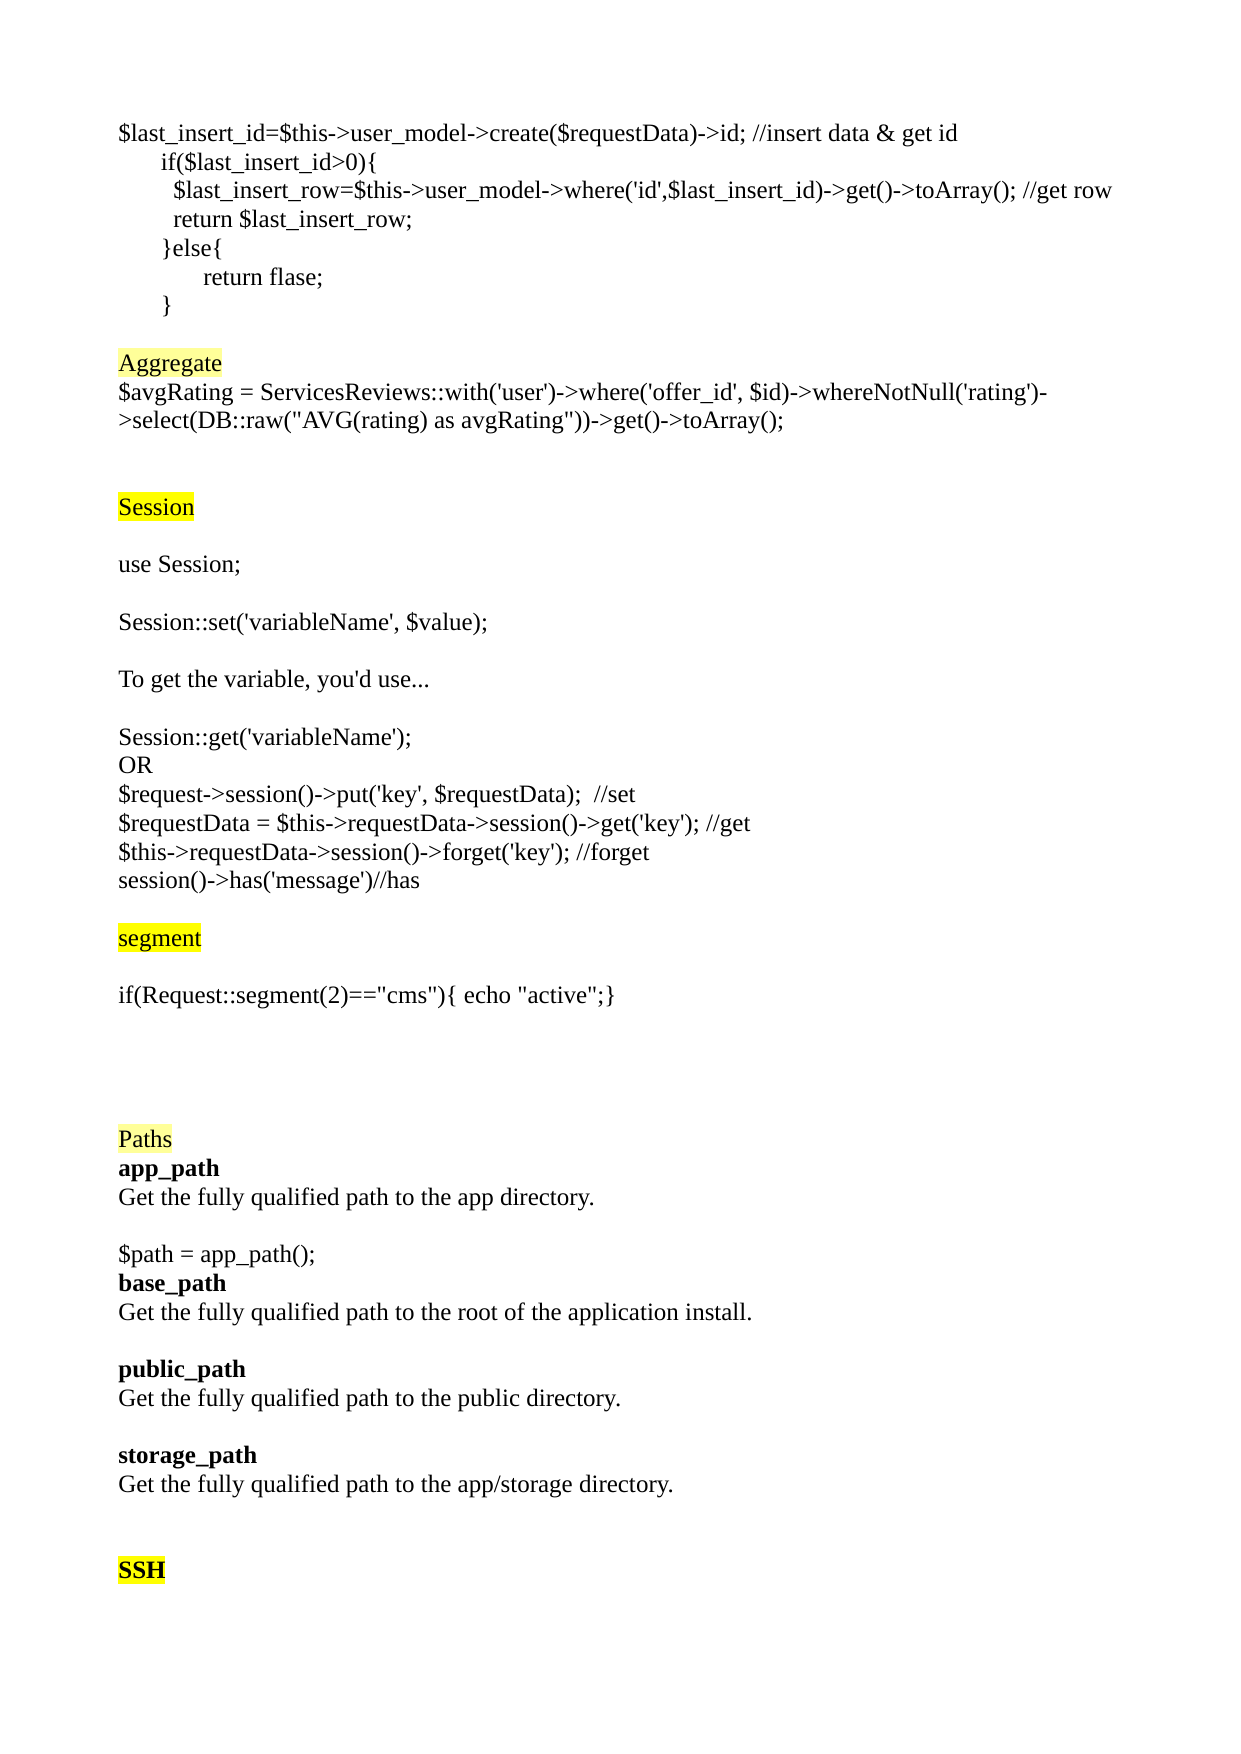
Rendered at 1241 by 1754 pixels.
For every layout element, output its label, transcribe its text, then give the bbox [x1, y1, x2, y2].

text if($last_insert_id>0){ [118, 147, 1122, 176]
text Paths [118, 1124, 1122, 1153]
text Session::set('variableName', $value); [118, 607, 1122, 636]
text $request->session()->put('key', $requestData); //set [118, 779, 1122, 808]
text $last_insert_id=$this->user_model->create($requestData)->id; //insert data & get id [118, 118, 1122, 147]
text Session [118, 492, 1122, 521]
text Get the fully qualified path to the root of the application install. [118, 1297, 1122, 1326]
text session()->has('message')//has [118, 866, 1122, 894]
text SSH [118, 1556, 1122, 1584]
text } [118, 291, 1122, 319]
text $path = app_path(); [118, 1239, 1122, 1268]
text app_path [118, 1153, 1122, 1182]
text Get the fully qualified path to the app directory. [118, 1182, 1122, 1211]
text return flase; [118, 262, 1122, 291]
text base_path [118, 1268, 1122, 1297]
text Get the fully qualified path to the public directory. [118, 1383, 1122, 1412]
text $requestData = $this->requestData->session()->get('key'); //get [118, 808, 1122, 837]
text $avgRating = ServicesReviews::with('user')->where('offer_id', $id)->whereNotNull('rating')->select(DB::raw("AVG(rating) as avgRating"))->get()->toArray(); [118, 377, 1122, 434]
text use Session; [118, 549, 1122, 578]
text $last_insert_row=$this->user_model->where('id',$last_insert_id)->get()->toArray(); //get row [118, 176, 1122, 204]
text Session::get('variableName'); [118, 722, 1122, 751]
text segment [118, 923, 1122, 952]
text To get the variable, you'd use... [118, 664, 1122, 693]
text storage_path [118, 1441, 1122, 1469]
text $this->requestData->session()->forget('key'); //forget [118, 837, 1122, 866]
text Aggregate [118, 348, 1122, 377]
text public_path [118, 1354, 1122, 1383]
text return $last_insert_row; [118, 204, 1122, 233]
text Get the fully qualified path to the app/storage directory. [118, 1469, 1122, 1498]
text if(Request::segment(2)=="cms"){ echo "active";} [118, 981, 1122, 1009]
text }else{ [118, 233, 1122, 262]
text OR [118, 751, 1122, 779]
